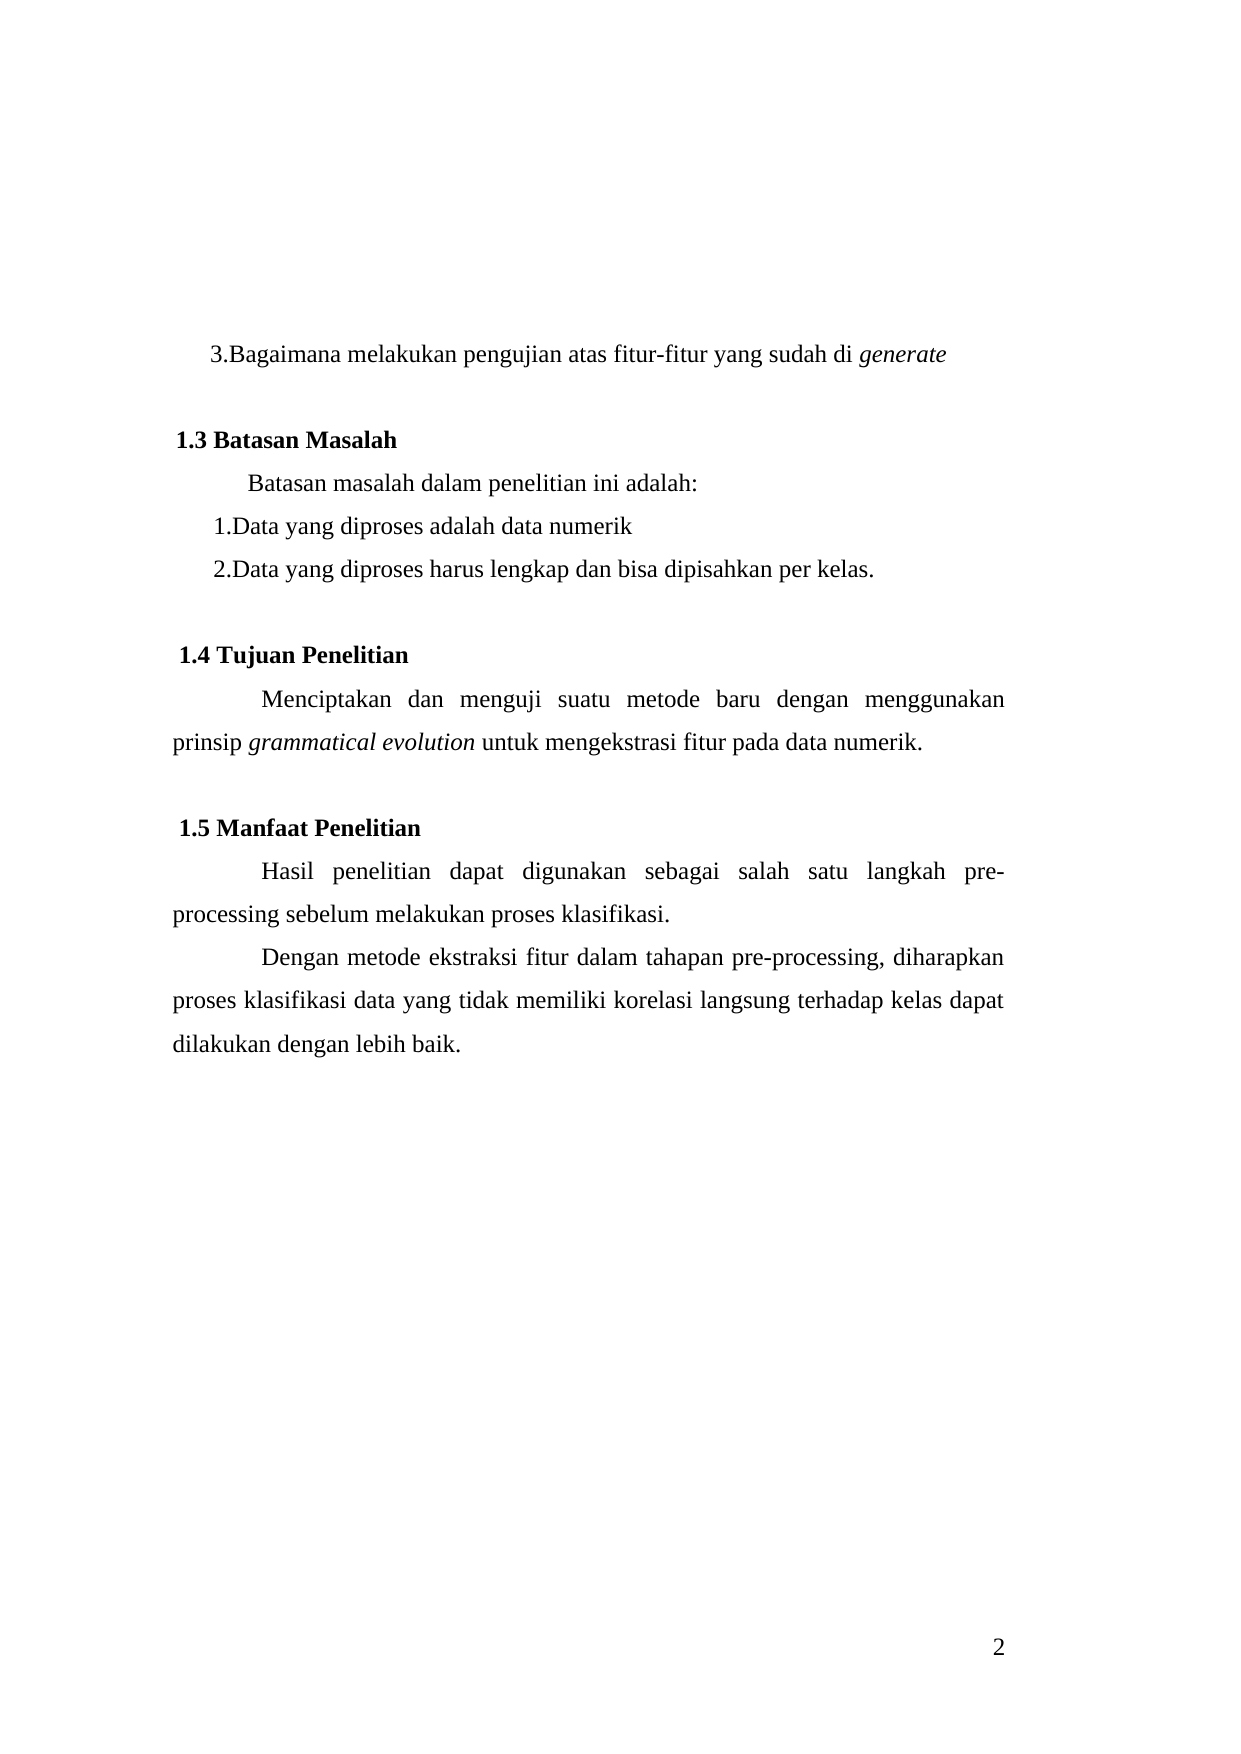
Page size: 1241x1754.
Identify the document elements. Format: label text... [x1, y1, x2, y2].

subtitle Batasan Masalah [176, 425, 1005, 454]
subtitle Tujuan Penelitian [179, 641, 1005, 669]
list Data yang diproses adalah data numerik [213, 511, 1005, 540]
list Data yang diproses harus lengkap dan bisa dipisahkan per kelas. [213, 554, 1005, 583]
text Menciptakan dan menguji suatu metode baru dengan menggunakan prinsip grammatical evolution untuk mengekstrasi fitur pada data numerik. [172, 684, 1005, 756]
text Batasan masalah dalam penelitian ini adalah: [172, 468, 1005, 497]
subtitle Manfaat Penelitian [179, 813, 1005, 842]
list Bagaimana melakukan pengujian atas fitur-fitur yang sudah di generate [210, 339, 1005, 367]
text Dengan metode ekstraksi fitur dalam tahapan pre-processing, diharapkan proses klasifikasi data yang tidak memiliki korelasi langsung terhadap kelas dapat dilakukan dengan lebih baik. [172, 942, 1005, 1057]
text Hasil penelitian dapat digunakan sebagai salah satu langkah pre-processing sebelum melakukan proses klasifikasi. [172, 856, 1005, 928]
